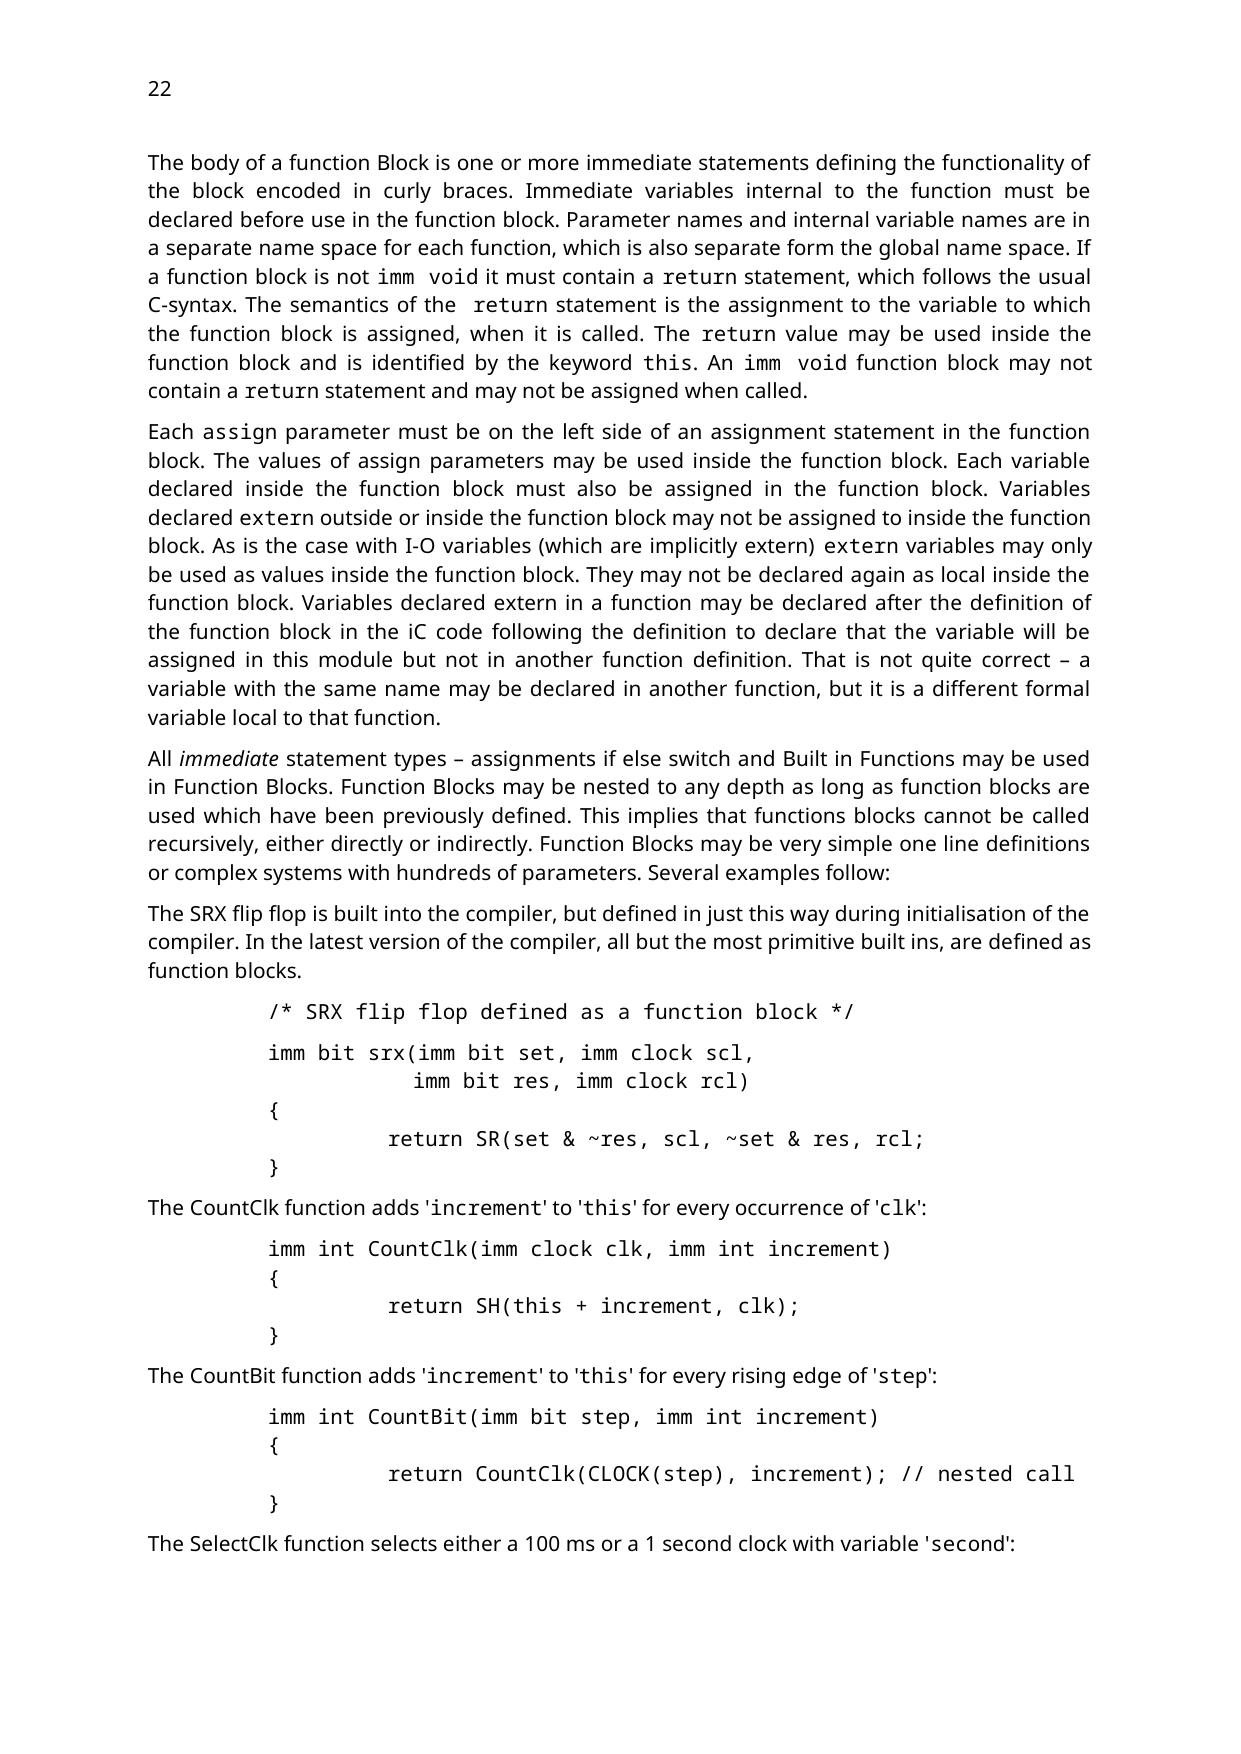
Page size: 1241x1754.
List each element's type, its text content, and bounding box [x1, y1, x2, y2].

text imm int CountBit(imm bit step, imm int increment) { return CountClk(CLOCK(step), increment); // nested call } [268, 1402, 1092, 1516]
text imm int CountClk(imm clock clk, imm int increment) { return SH(this + increment, clk); } [268, 1234, 1092, 1348]
text The SRX flip flop is built into the compiler, but defined in just this way during initialisation of the compiler. In the latest version of the compiler, all but the most primitive built ins, are defined as function blocks. [148, 899, 1092, 984]
text The CountClk function adds 'increment' to 'this' for every occurrence of 'clk': [148, 1193, 1092, 1222]
text The body of a function Block is one or more immediate statements defining the functionality of the block encoded in curly braces. Immediate variables internal to the function must be declared before use in the function block. Parameter names and internal variable names are in a separate name space for each function, which is also separate form the global name space. If a function block is not imm void it must contain a return statement, which follows the usual C-syntax. The semantics of the return statement is the assignment to the variable to which the function block is assigned, when it is called. The return value may be used inside the function block and is identified by the keyword this. An imm void function block may not contain a return statement and may not be assigned when called. [148, 148, 1092, 404]
text /* SRX flip flop defined as a function block */ [268, 997, 1092, 1025]
text The CountBit function adds 'increment' to 'this' for every rising edge of 'step': [148, 1361, 1092, 1389]
text All immediate statement types – assignments if else switch and Built in Functions may be used in Function Blocks. Function Blocks may be nested to any depth as long as function blocks are used which have been previously defined. This implies that functions blocks cannot be called recursively, either directly or indirectly. Function Blocks may be very simple one line definitions or complex systems with hundreds of parameters. Several examples follow: [148, 743, 1092, 886]
text imm bit srx(imm bit set, imm clock scl, imm bit res, imm clock rcl) { return SR(set & ~res, scl, ~set & res, rcl; } [268, 1038, 1092, 1181]
text Each assign parameter must be on the left side of an assignment statement in the function block. The values of assign parameters may be used inside the function block. Each variable declared inside the function block must also be assigned in the function block. Variables declared extern outside or inside the function block may not be assigned to inside the function block. As is the case with I-O variables (which are implicitly extern) extern variables may only be used as values inside the function block. They may not be declared again as local inside the function block. Variables declared extern in a function may be declared after the definition of the function block in the iC code following the definition to declare that the variable will be assigned in this module but not in another function definition. That is not quite correct – a variable with the same name may be declared in another function, but it is a different formal variable local to that function. [148, 417, 1092, 731]
text The SelectClk function selects either a 100 ms or a 1 second clock with variable 'second': [148, 1528, 1092, 1557]
